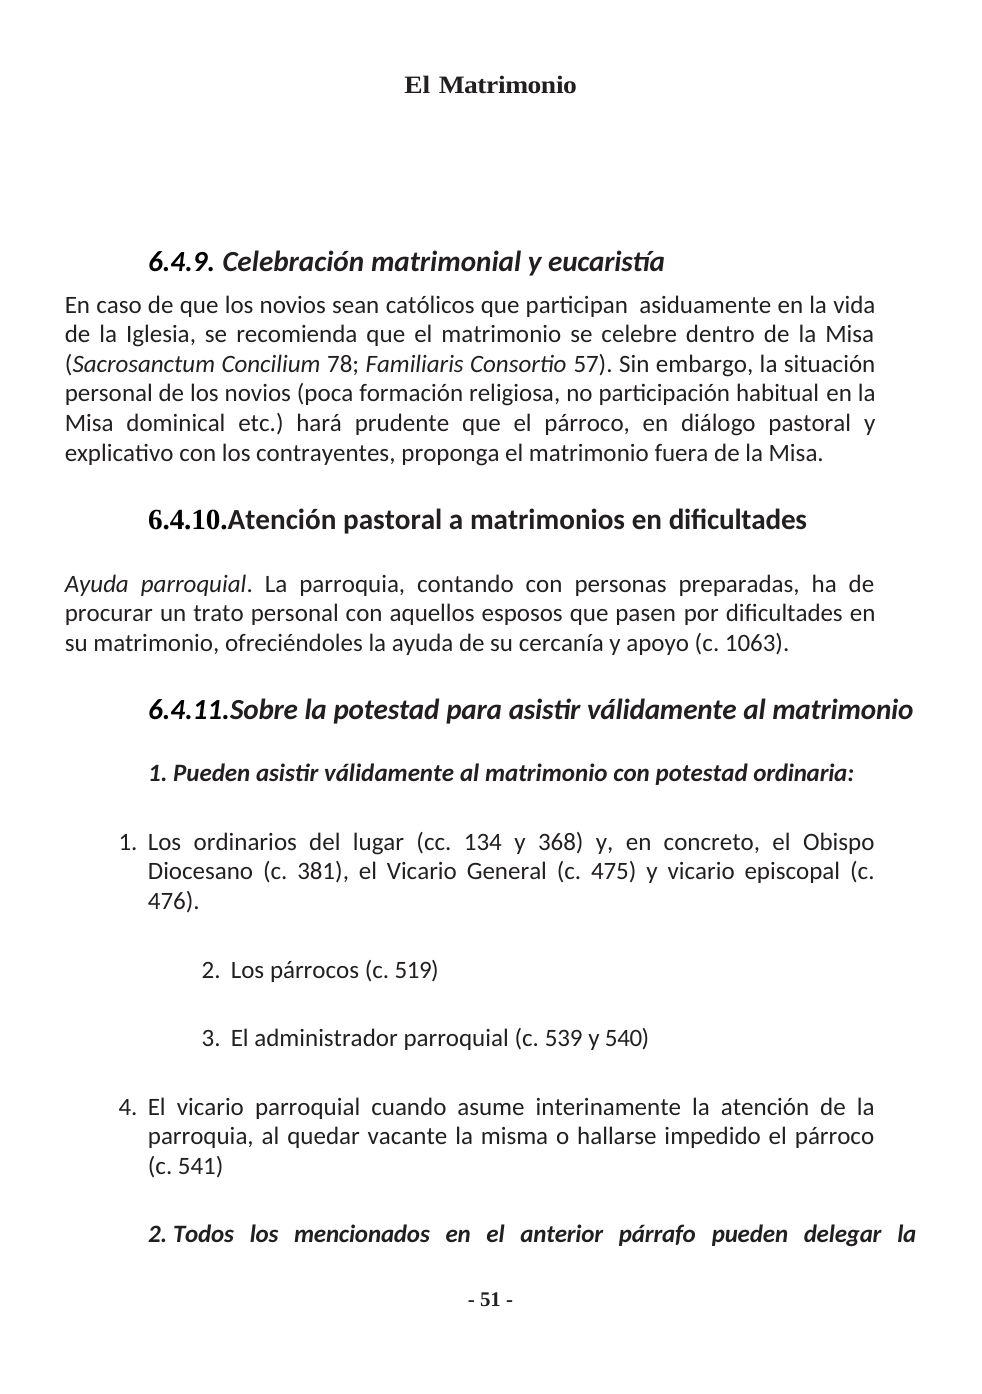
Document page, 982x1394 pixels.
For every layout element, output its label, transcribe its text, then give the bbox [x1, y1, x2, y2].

subtitle Atención pastoral a matrimonios en dificultades [148, 501, 917, 537]
list El administrador parroquial (c. 539 y 540) [201, 1022, 917, 1053]
text Ayuda parroquial. La parroquia, contando con personas preparadas, ha de procurar un trato personal con aquellos esposos que pasen por dificultades en su matrimonio, ofreciéndoles la ayuda de su cercanía y apoyo (c. 1063). [64, 568, 876, 657]
subtitle Todos los mencionados en el anterior párrafo pueden delegar la [148, 1219, 917, 1249]
subtitle Celebración matrimonial y eucaristía [148, 243, 917, 279]
text En caso de que los novios sean católicos que participan asiduamente en la vida de la Iglesia, se recomienda que el matrimonio se celebre dentro de la Misa (Sacrosanctum Concilium 78; Familiaris Consortio 57). Sin embargo, la situación personal de los novios (poca formación religiosa, no participación habitual en la Misa dominical etc.) hará prudente que el párroco, en diálogo pastoral y explicativo con los contrayentes, proponga el matrimonio fuera de la Misa. [64, 289, 875, 467]
subtitle Pueden asistir válidamente al matrimonio con potestad ordinaria: [148, 757, 917, 788]
list Los ordinarios del lugar (cc. 134 y 368) y, en concreto, el Obispo Diocesano (c. 381), el Vicario General (c. 475) y vicario episcopal (c. 476). [118, 827, 875, 916]
list Los párrocos (c. 519) [201, 954, 917, 984]
list El vicario parroquial cuando asume interinamente la atención de la parroquia, al quedar vacante la misma o hallarse impedido el párroco (c. 541) [118, 1091, 876, 1180]
subtitle Sobre la potestad para asistir válidamente al matrimonio [148, 691, 917, 726]
